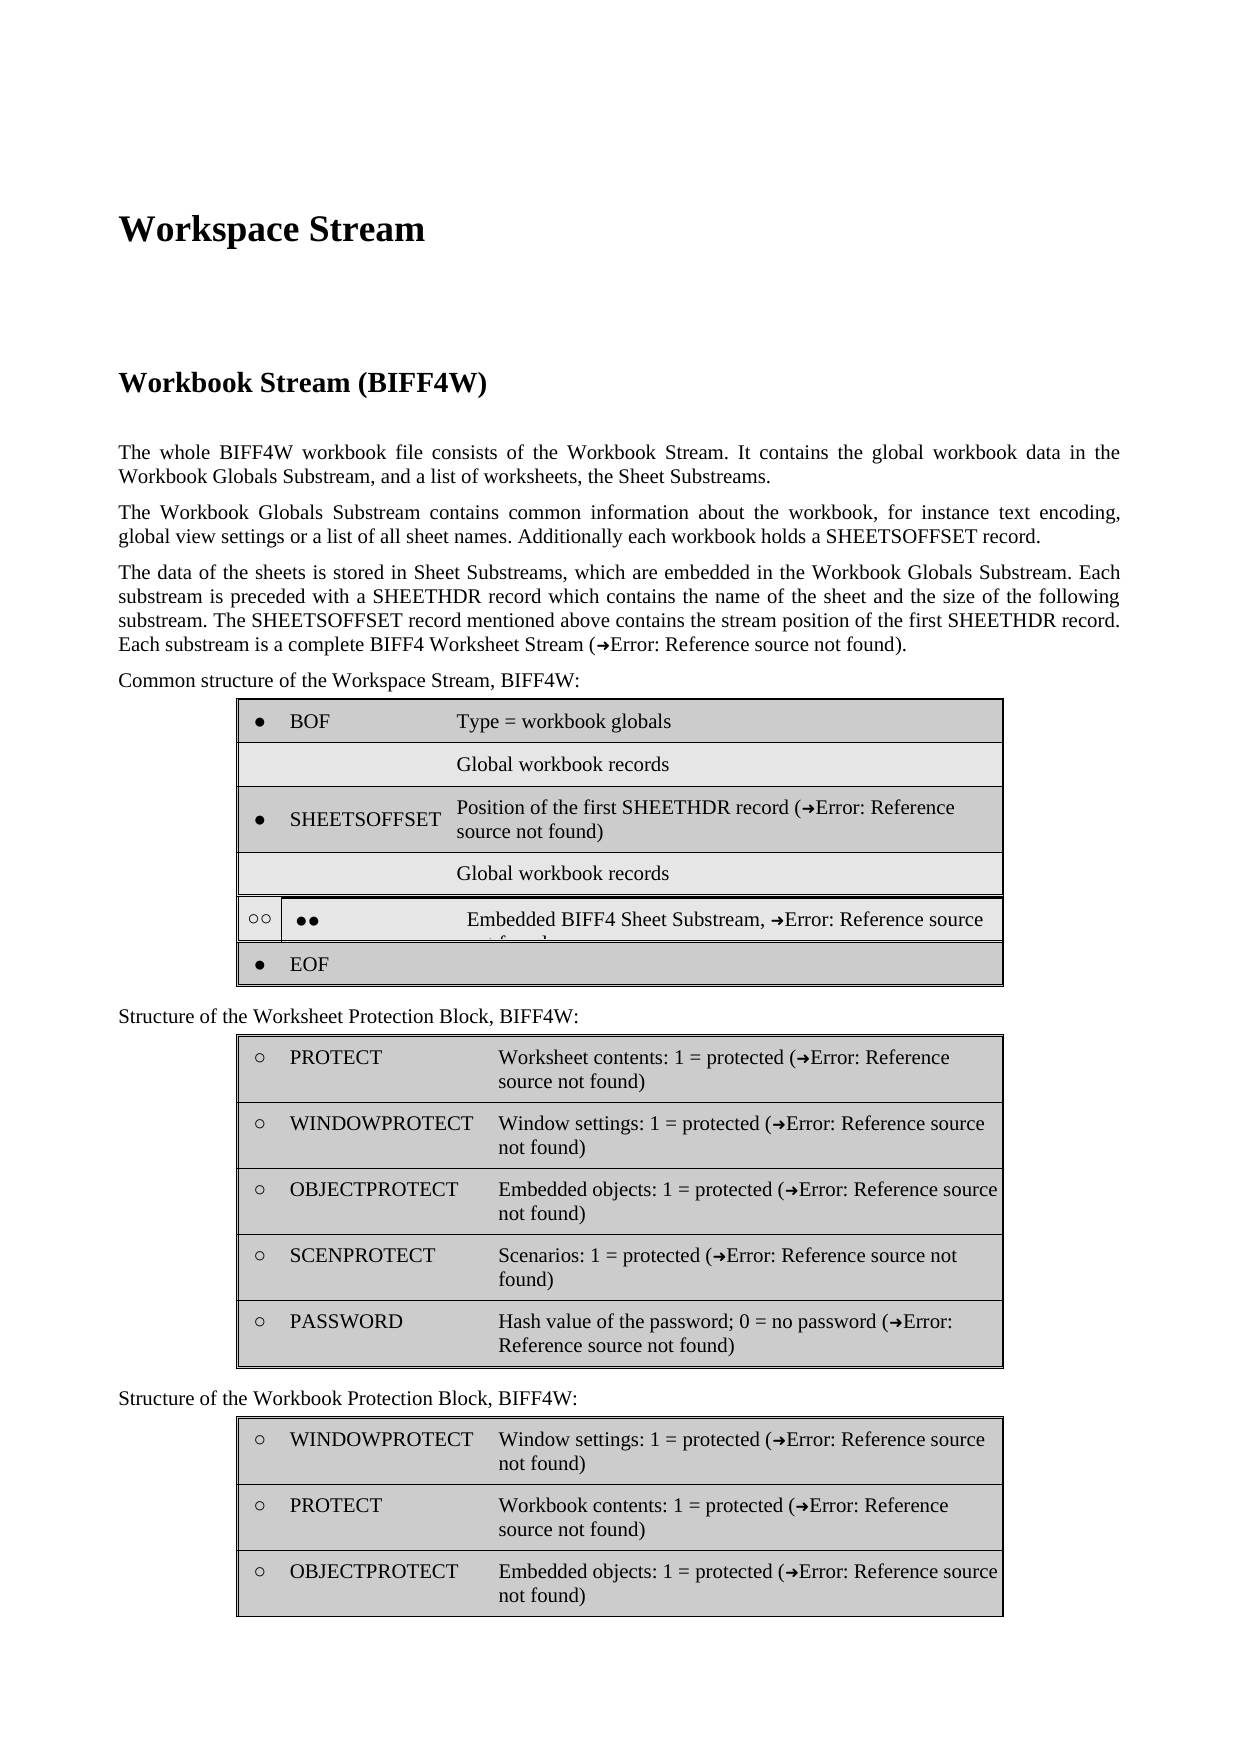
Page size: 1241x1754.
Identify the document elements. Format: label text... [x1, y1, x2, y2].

table_cell SHEETSOFFSET [281, 787, 448, 852]
subtitle Workspace Stream [118, 207, 1122, 250]
table_cell Window settings: 1 = protected (➜5.111) [489, 1103, 1002, 1168]
table_header Worksheet contents: 1 = protected (➜5.82) [489, 1037, 1002, 1102]
table_cell ○ [239, 1301, 281, 1366]
table_cell ○ [239, 1551, 281, 1616]
table_cell [281, 743, 448, 786]
text Common structure of the Workspace Stream, BIFF4W: [118, 668, 1122, 692]
table_cell ● [239, 787, 281, 852]
text The whole BIFF4W workbook file consists of the Workbook Stream. It contains the global workbook data in the Workbook Globals Substream, and a list of worksheets, the Sheet Substreams. [118, 440, 1122, 488]
subtitle Workbook Stream (BIFF4W) [118, 365, 1122, 398]
table_cell WINDOWPROTECT [281, 1103, 489, 1168]
table_header BOF [281, 700, 448, 742]
text Structure of the Worksheet Protection Block, BIFF4W: [118, 1004, 1122, 1028]
table_header Window settings: 1 = protected (➜5.111) [489, 1419, 1002, 1484]
table_cell [281, 853, 448, 894]
table_header PROTECT [281, 1037, 489, 1102]
text The data of the sheets is stored in Sheet Substreams, which are embedded in the Workbook Globals Substream. Each substream is preceded with a SHEETHDR record which contains the name of the sheet and the size of the following substream. The SHEETSOFFSET record mentioned above contains the stream position of the first SHEETHDR record. Each substream is a complete BIFF4 Worksheet Stream (➜4.1.1). [118, 560, 1122, 656]
table_cell Workbook contents: 1 = protected (➜5.82) [489, 1485, 1002, 1550]
table_cell EOF [281, 943, 448, 984]
text Structure of the Workbook Protection Block, BIFF4W: [118, 1386, 1122, 1410]
table_cell ○ [239, 1235, 281, 1300]
table_header ● [239, 700, 281, 742]
table_cell ○○ [239, 897, 281, 940]
table_header ○ [239, 1419, 281, 1484]
table_cell Embedded objects: 1 = protected (➜5.72) [489, 1169, 1002, 1234]
table_cell SCENPROTECT [281, 1235, 489, 1300]
table_cell PROTECT [281, 1485, 489, 1550]
table_cell Scenarios: 1 = protected (➜5.91) [489, 1235, 1002, 1300]
table_cell ○ [239, 1485, 281, 1550]
table_cell ○ [239, 1103, 281, 1168]
table_header WINDOWPROTECT [281, 1419, 489, 1484]
table_cell OBJECTPROTECT [281, 1169, 489, 1234]
table_cell PASSWORD [281, 1301, 489, 1366]
table_cell Embedded objects: 1 = protected (➜5.72) [489, 1551, 1002, 1616]
table_cell Global workbook records [448, 743, 1002, 786]
table_cell [448, 943, 1002, 984]
table_header Type = workbook globals [448, 700, 1002, 742]
text The Workbook Globals Substream contains common information about the workbook, for instance text encoding, global view settings or a list of all sheet names. Additionally each workbook holds a SHEETSOFFSET record. [118, 500, 1122, 548]
table_cell [239, 743, 281, 786]
table_cell ● [239, 943, 281, 984]
table_cell ○ [239, 1169, 281, 1234]
table_header ○ [239, 1037, 281, 1102]
table_cell Global workbook records [448, 853, 1002, 894]
table_cell Embedded BIFF4 Sheet Substream, ➜4.1.1 [458, 899, 1002, 940]
table_cell ●● [282, 899, 458, 940]
table_cell Position of the first SHEETHDR record (➜10.5) [448, 787, 1002, 852]
table_cell Hash value of the password; 0 = no password (➜5.76) [489, 1301, 1002, 1366]
table_cell [239, 853, 281, 894]
table_cell OBJECTPROTECT [281, 1551, 489, 1616]
